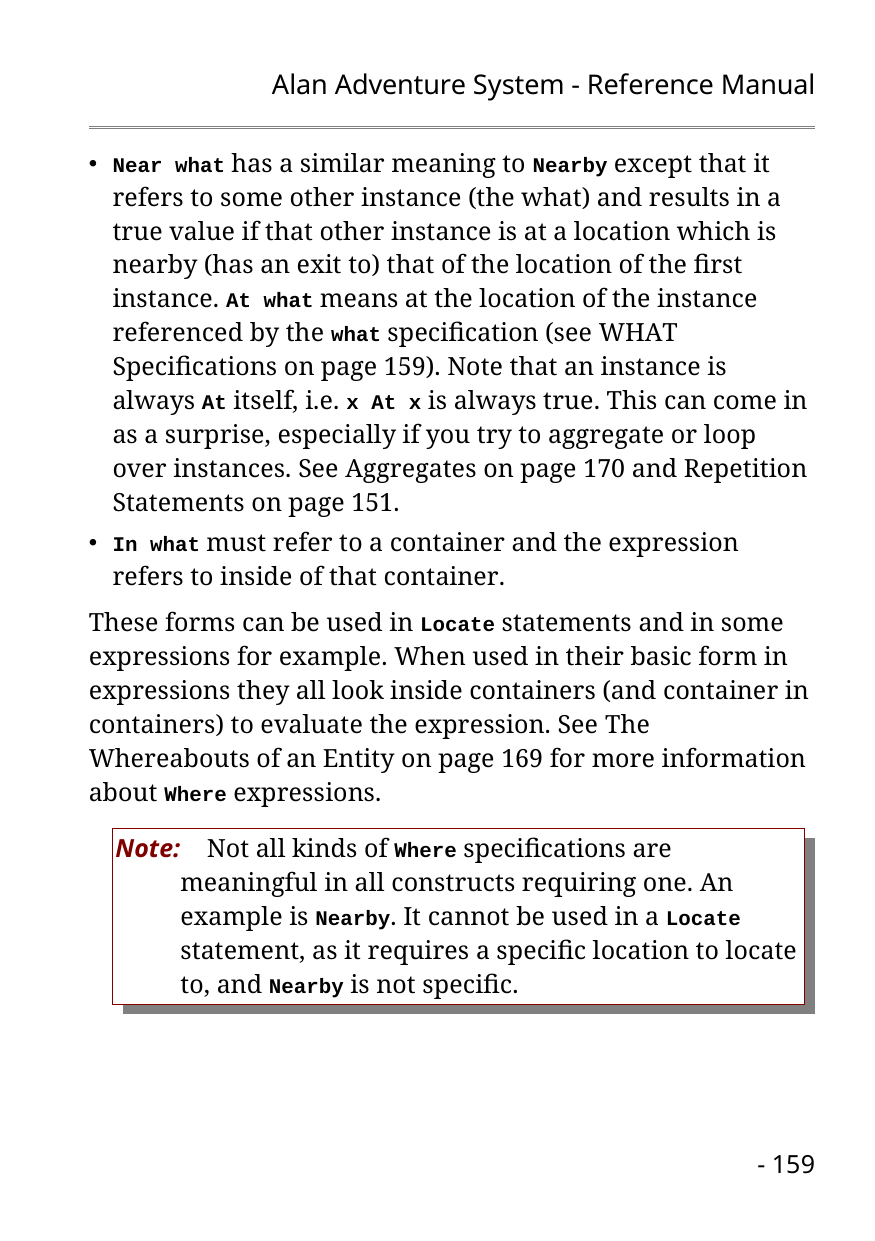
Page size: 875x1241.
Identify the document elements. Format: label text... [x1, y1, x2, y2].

list Not all kinds of Where specifications are meaningful in all constructs requiring one. An example is Nearby. It cannot be used in a Locate statement, as it requires a specific location to locate to, and Nearby is not specific. [113, 829, 804, 1004]
text These forms can be used in Locate statements and in some expressions for example. When used in their basic form in expressions they all look inside containers (and container in containers) to evaluate the expression. See The Whereabouts of an Entity on page 135 for more information about Where expressions. [88, 605, 815, 809]
list In what must refer to a container and the expression refers to inside of that container. [88, 525, 815, 593]
list Near what has a similar meaning to Nearby except that it refers to some other instance (the what) and results in a true value if that other instance is at a location which is nearby (has an exit to) that of the location of the first instance. At what means at the location of the instance referenced by the what specification (see WHAT Specifications on page 127). Note that an instance is always At itself, i.e. x At x is always true. This can come in as a surprise, especially if you try to aggregate or loop over instances. See Aggregates on page 136 and Repetition Statements on page 121. [88, 146, 815, 519]
